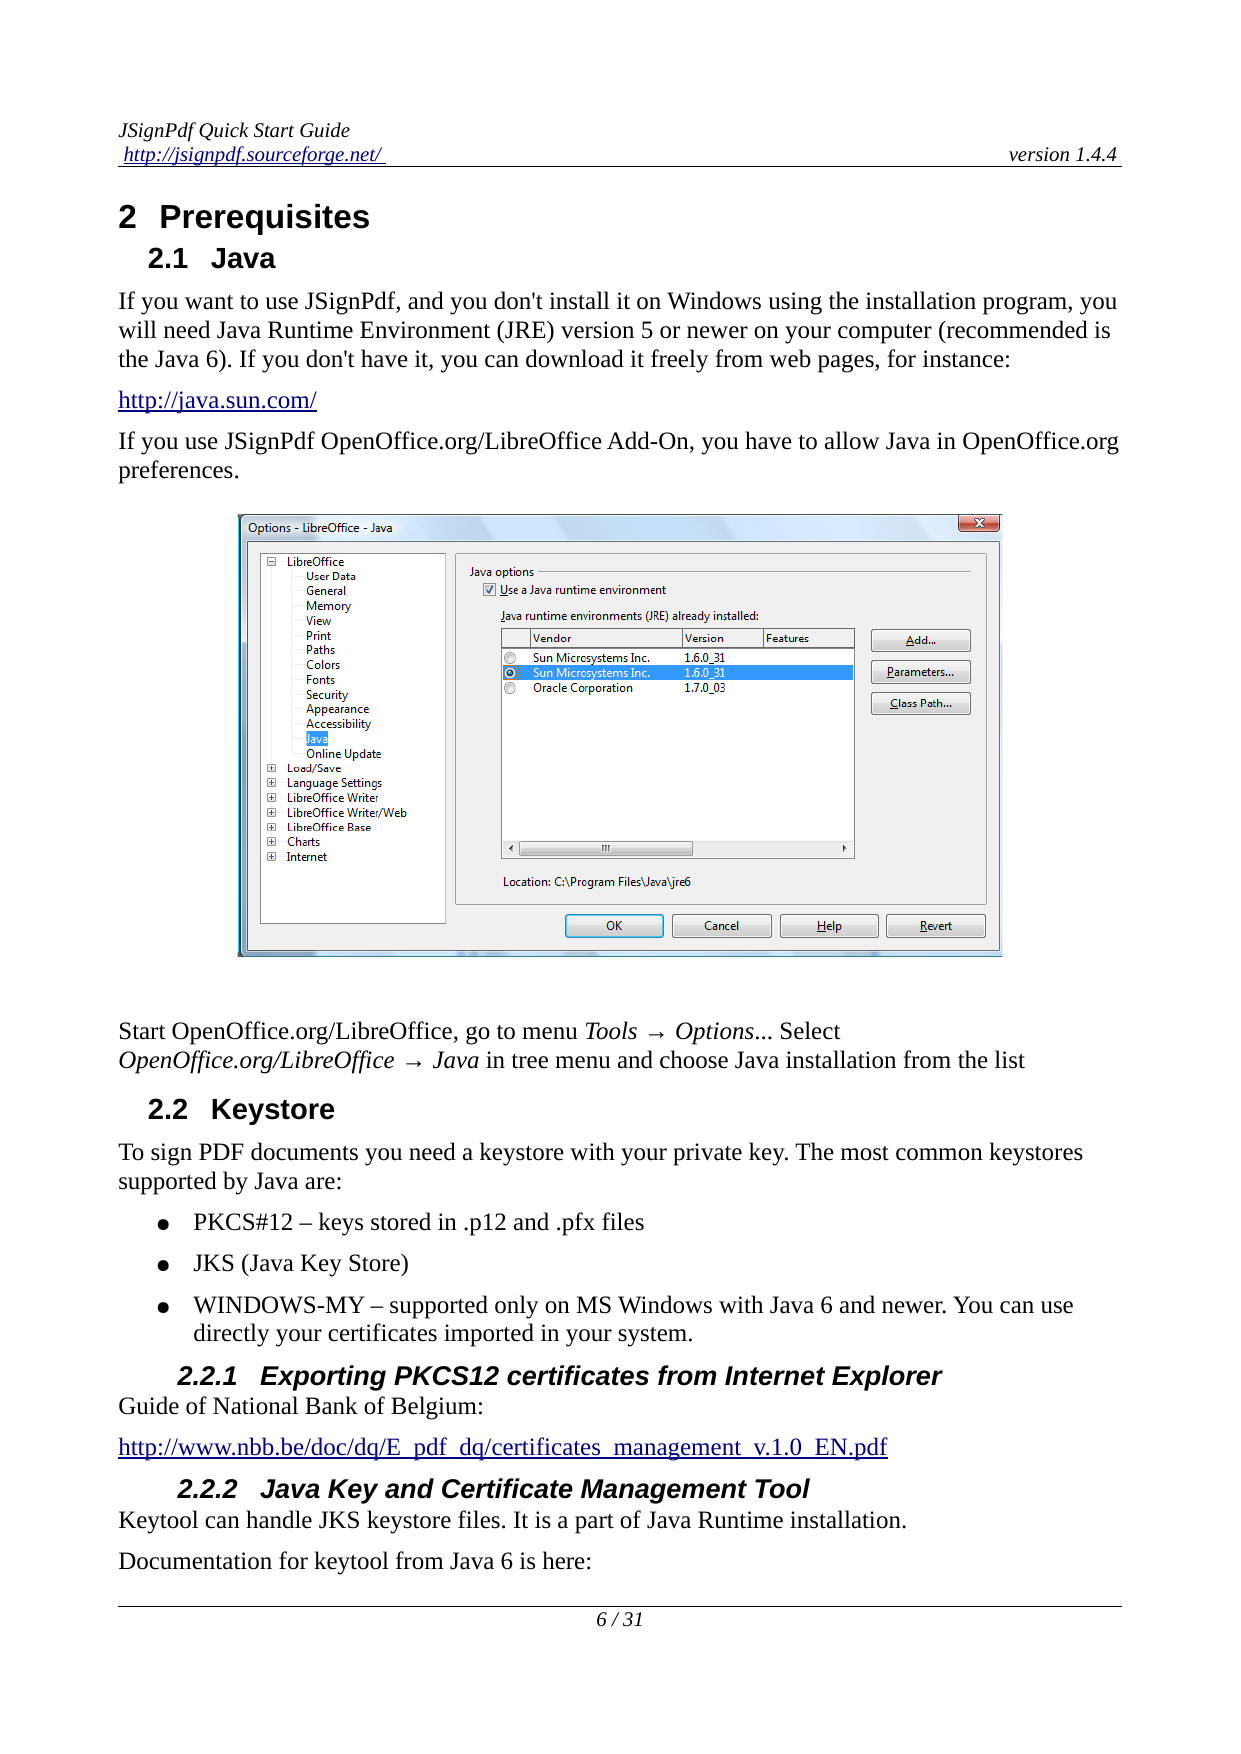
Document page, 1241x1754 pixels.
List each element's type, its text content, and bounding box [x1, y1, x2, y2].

subtitle Prerequisites [118, 197, 1122, 235]
text Guide of National Bank of Belgium: [118, 1391, 1122, 1420]
text Documentation for keytool from Java 6 is here: [118, 1546, 1122, 1575]
text Start OpenOffice.org/LibreOffice, go to menu Tools → Options... Select OpenOffice.org/LibreOffice → Java in tree menu and choose Java installation from the list [118, 1016, 1122, 1073]
text Keytool can handle JKS keystore files. It is a part of Java Runtime installation. [118, 1505, 1122, 1533]
text To sign PDF documents you need a keystore with your private key. The most common keystores supported by Java are: [118, 1137, 1122, 1195]
text If you use JSignPdf OpenOffice.org/LibreOffice Add-On, you have to allow Java in OpenOffice.org preferences. [118, 426, 1122, 484]
text http://www.nbb.be/doc/dq/E_pdf_dq/certificates_management_v.1.0_EN.pdf [118, 1432, 1122, 1461]
subtitle Exporting PKCS12 certificates from Internet Explorer [177, 1360, 1122, 1391]
picture [237, 514, 1003, 957]
text If you want to use JSignPdf, and you don't install it on Windows using the installation program, you will need Java Runtime Environment (JRE) version 5 or newer on your computer (recommended is the Java 6). If you don't have it, you can download it freely from web pages, for instance: [118, 286, 1122, 373]
subtitle Java Key and Certificate Management Tool [177, 1473, 1122, 1505]
subtitle Java [148, 241, 1116, 275]
list WINDOWS-MY – supported only on MS Windows with Java 6 and newer. You can use directly your certificates imported in your system. [156, 1290, 1122, 1347]
list JKS (Java Key Store) [156, 1248, 1122, 1277]
subtitle Keystore [148, 1092, 1116, 1126]
list PKCS#12 – keys stored in .p12 and .pfx files [156, 1207, 1122, 1236]
text http://java.sun.com/ [118, 385, 1122, 414]
